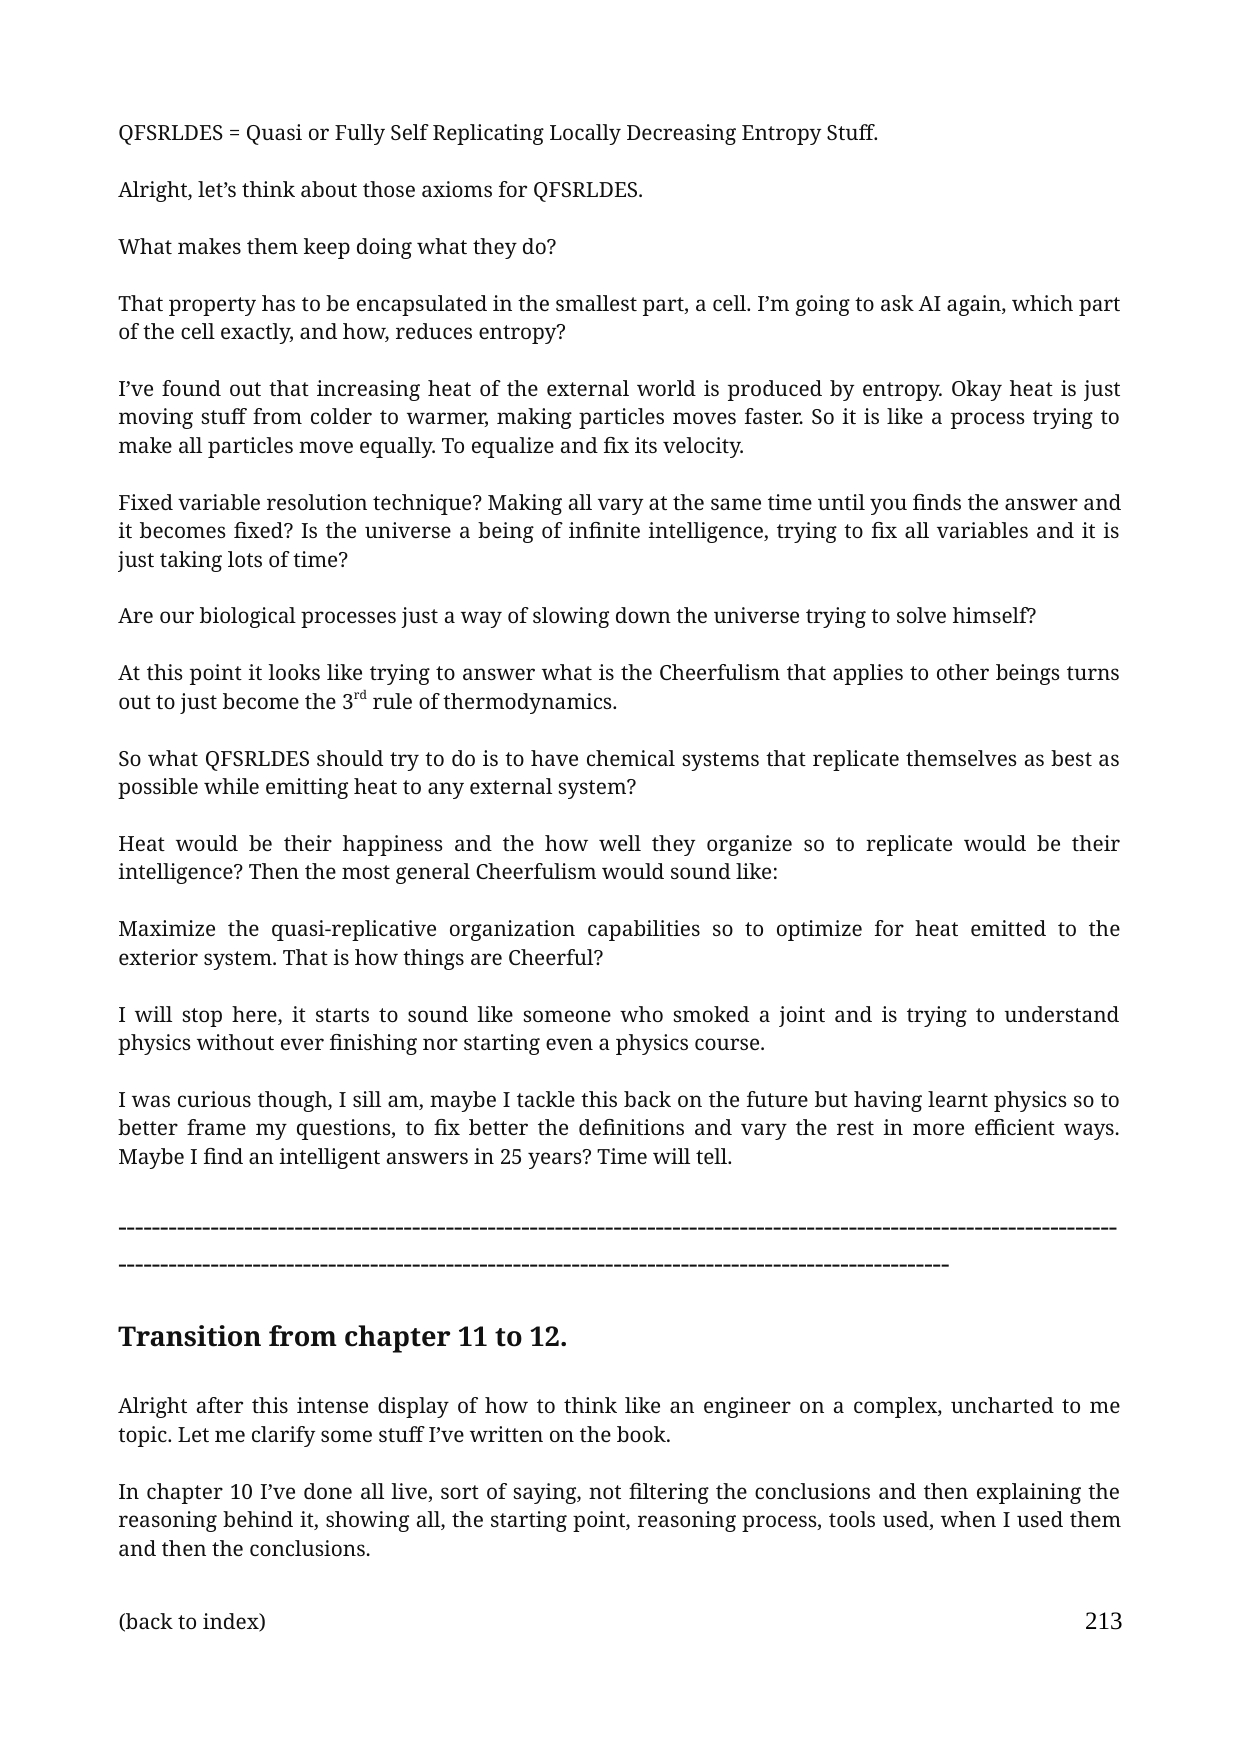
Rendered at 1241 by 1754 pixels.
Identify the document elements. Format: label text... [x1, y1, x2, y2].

text Alright, let’s think about those axioms for QFSRLDES. [118, 175, 1122, 203]
text QFSRLDES = Quasi or Fully Self Replicating Locally Decreasing Entropy Stuff. [118, 118, 1122, 147]
text Alright after this intense display of how to think like an engineer on a complex, uncharted to me topic. Let me clarify some stuff I’ve written on the book. [118, 1392, 1122, 1448]
text That property has to be encapsulated in the smallest part, a cell. I’m going to ask AI again, which part of the cell exactly, and how, reduces entropy? [118, 289, 1122, 346]
text At this point it looks like trying to answer what is the Cheerfulism that applies to other beings turns out to just become the 3rd rule of thermodynamics. [118, 658, 1122, 715]
text Are our biological processes just a way of slowing down the universe trying to solve himself? [118, 602, 1122, 630]
text I was curious though, I sill am, maybe I tackle this back on the future but having learnt physics so to better frame my questions, to fix better the definitions and vary the rest in more efficient ways. Maybe I find an intelligent answers in 25 years? Time will tell. [118, 1085, 1122, 1170]
text I’ve found out that increasing heat of the external world is produced by entropy. Okay heat is just moving stuff from colder to warmer, making particles moves faster. So it is like a process trying to make all particles move equally. To equalize and fix its velocity. [118, 374, 1122, 459]
text Transition from chapter 11 to 12. [118, 1318, 1122, 1355]
text So what QFSRLDES should try to do is to have chemical systems that replicate themselves as best as possible while emitting heat to any external system? [118, 744, 1122, 801]
text Maximize the quasi-replicative organization capabilities so to optimize for heat emitted to the exterior system. That is how things are Cheerful? [118, 914, 1122, 971]
text Heat would be their happiness and the how well they organize so to replicate would be their intelligence? Then the most general Cheerfulism would sound like: [118, 829, 1122, 886]
text I will stop here, it starts to sound like someone who smoked a joint and is trying to understand physics without ever finishing nor starting even a physics course. [118, 1000, 1122, 1057]
text Fixed variable resolution technique? Making all vary at the same time until you finds the answer and it becomes fixed? Is the universe a being of infinite intelligence, trying to fix all variables and it is just taking lots of time? [118, 488, 1122, 573]
text In chapter 10 I’ve done all live, sort of saying, not filtering the conclusions and then explaining the reasoning behind it, showing all, the starting point, reasoning process, tools used, when I used them and then the conclusions. [118, 1477, 1122, 1562]
text What makes them keep doing what they do? [118, 232, 1122, 260]
text -------------------------------------------------------------------------------------------------------------------------------------------------------------------------------------------------------------------------- [118, 1207, 1122, 1281]
